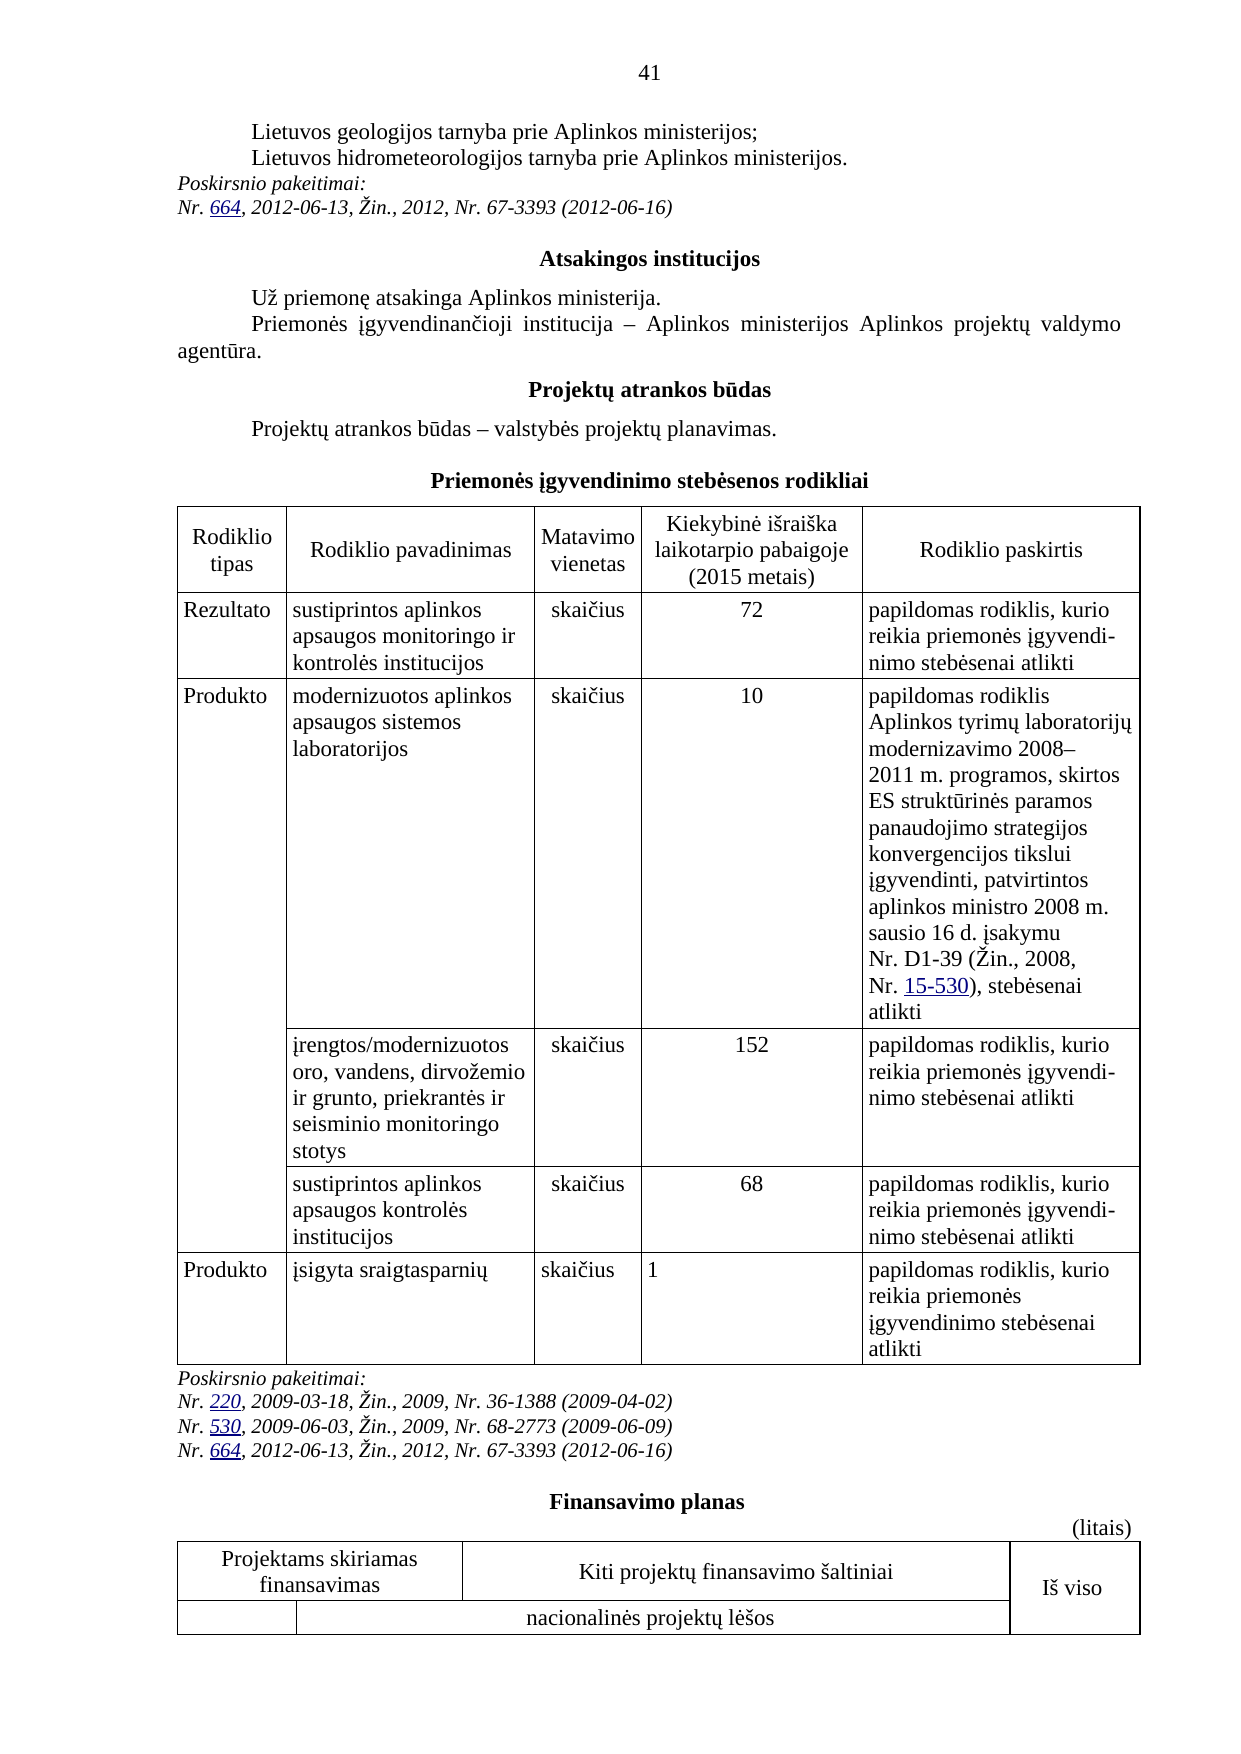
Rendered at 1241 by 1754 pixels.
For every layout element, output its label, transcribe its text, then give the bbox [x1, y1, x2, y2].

table_cell įrengtos/modernizuotos oro, vandens, dirvožemio ir grunto, priekrantės ir seisminio monitoringo stotys [287, 1029, 534, 1166]
table_cell skaičius [535, 593, 641, 678]
text Nr. 220, 2009-03-18, Žin., 2009, Nr. 36-1388 (2009-04-02) [177, 1389, 1122, 1413]
table_cell skaičius [535, 679, 641, 1027]
table_cell papildomas rodiklis, kurio reikia priemonės įgyvendi­nimo stebėsenai atlikti [863, 593, 1139, 678]
table_header Kiti projektų finansavimo šaltiniai [463, 1542, 1009, 1600]
table_cell modernizuotos aplinkos apsaugos sistemos laboratorijos [287, 679, 534, 1027]
text Priemonės įgyvendinančioji institucija – Aplinkos ministerijos Aplinkos projektų valdymo agentūra. [177, 311, 1122, 363]
text Finansavimo planas [177, 1488, 1122, 1514]
table_header Iš viso [1011, 1542, 1139, 1633]
table_cell skaičius [535, 1029, 641, 1166]
table_cell 72 [642, 593, 862, 678]
table_cell 68 [642, 1167, 862, 1252]
table_cell [178, 1601, 296, 1633]
text Projektų atrankos būdas – valstybės projektų planavimas. [177, 414, 1122, 441]
table_cell papildomas rodiklis Aplinkos tyrimų laboratorijų moderni­zavimo 2008–2011 m. programos, skirtos ES struktūrinės paramos panaudojimo strategijos konvergencijos tikslui įgyvendinti, patvirtintos aplinkos ministro 2008 m. sausio 16 d. įsakymu Nr. D1-39 (Žin., 2008, Nr. 15-530), stebėsenai atlikti [863, 679, 1139, 1027]
table_header Rodiklio pavadinimas [287, 507, 534, 592]
table_cell 1 [642, 1253, 862, 1364]
table_cell 10 [642, 679, 862, 1027]
text Poskirsnio pakeitimai: [177, 1365, 1122, 1389]
table_cell įsigyta sraigtasparnių [287, 1253, 534, 1364]
table_cell papildomas rodiklis, kurio reikia priemonės įgyvendi­nimo stebėsenai atlikti [863, 1167, 1139, 1252]
table_cell sustiprintos aplinkos apsaugos monitoringo ir kontrolės institucijos [287, 593, 534, 678]
text Lietuvos hidrometeorologijos tarnyba prie Aplinkos ministerijos. [177, 144, 1122, 171]
text Lietuvos geologijos tarnyba prie Aplinkos ministerijos; [177, 118, 1122, 144]
table_cell Rezultato [178, 593, 286, 678]
table_cell skaičius [535, 1167, 641, 1252]
table_cell Produkto [178, 679, 286, 1252]
table_cell papildomas rodiklis, kurio reikia priemonės įgyvendi­nimo stebėsenai atlikti [863, 1029, 1139, 1166]
text Atsakingos institucijos [177, 245, 1122, 272]
table_cell nacionalinės projektų lėšos [297, 1601, 1009, 1633]
text (litais) [177, 1514, 1132, 1541]
table_header Kiekybinė išraiška laikotarpio pabaigoje (2015 metais) [642, 507, 862, 592]
text Nr. 530, 2009-06-03, Žin., 2009, Nr. 68-2773 (2009-06-09) [177, 1413, 1122, 1438]
table_header Matavimo vienetas [535, 507, 641, 592]
text Nr. 664, 2012-06-13, Žin., 2012, Nr. 67-3393 (2012-06-16) [177, 1438, 1122, 1462]
table_cell sustiprintos aplinkos apsaugos kontrolės institucijos [287, 1167, 534, 1252]
table_header Rodiklio tipas [178, 507, 286, 592]
text Projektų atrankos būdas [177, 376, 1122, 402]
table_header Projektams skiriamas finansavimas [178, 1542, 462, 1600]
text Už priemonę atsakinga Aplinkos ministerija. [177, 284, 1122, 311]
text Poskirsnio pakeitimai: [177, 171, 1122, 195]
text Nr. 664, 2012-06-13, Žin., 2012, Nr. 67-3393 (2012-06-16) [177, 195, 1122, 219]
table_cell skaičius [535, 1253, 641, 1364]
table_cell 152 [642, 1029, 862, 1166]
table_cell Produkto [178, 1253, 286, 1364]
text Priemonės įgyvendinimo stebėsenos rodikliai [177, 467, 1122, 494]
table_header Rodiklio paskirtis [863, 507, 1139, 592]
table_cell papildomas rodiklis, kurio reikia priemonės įgyvendinimo stebėsenai atlikti [863, 1253, 1139, 1364]
